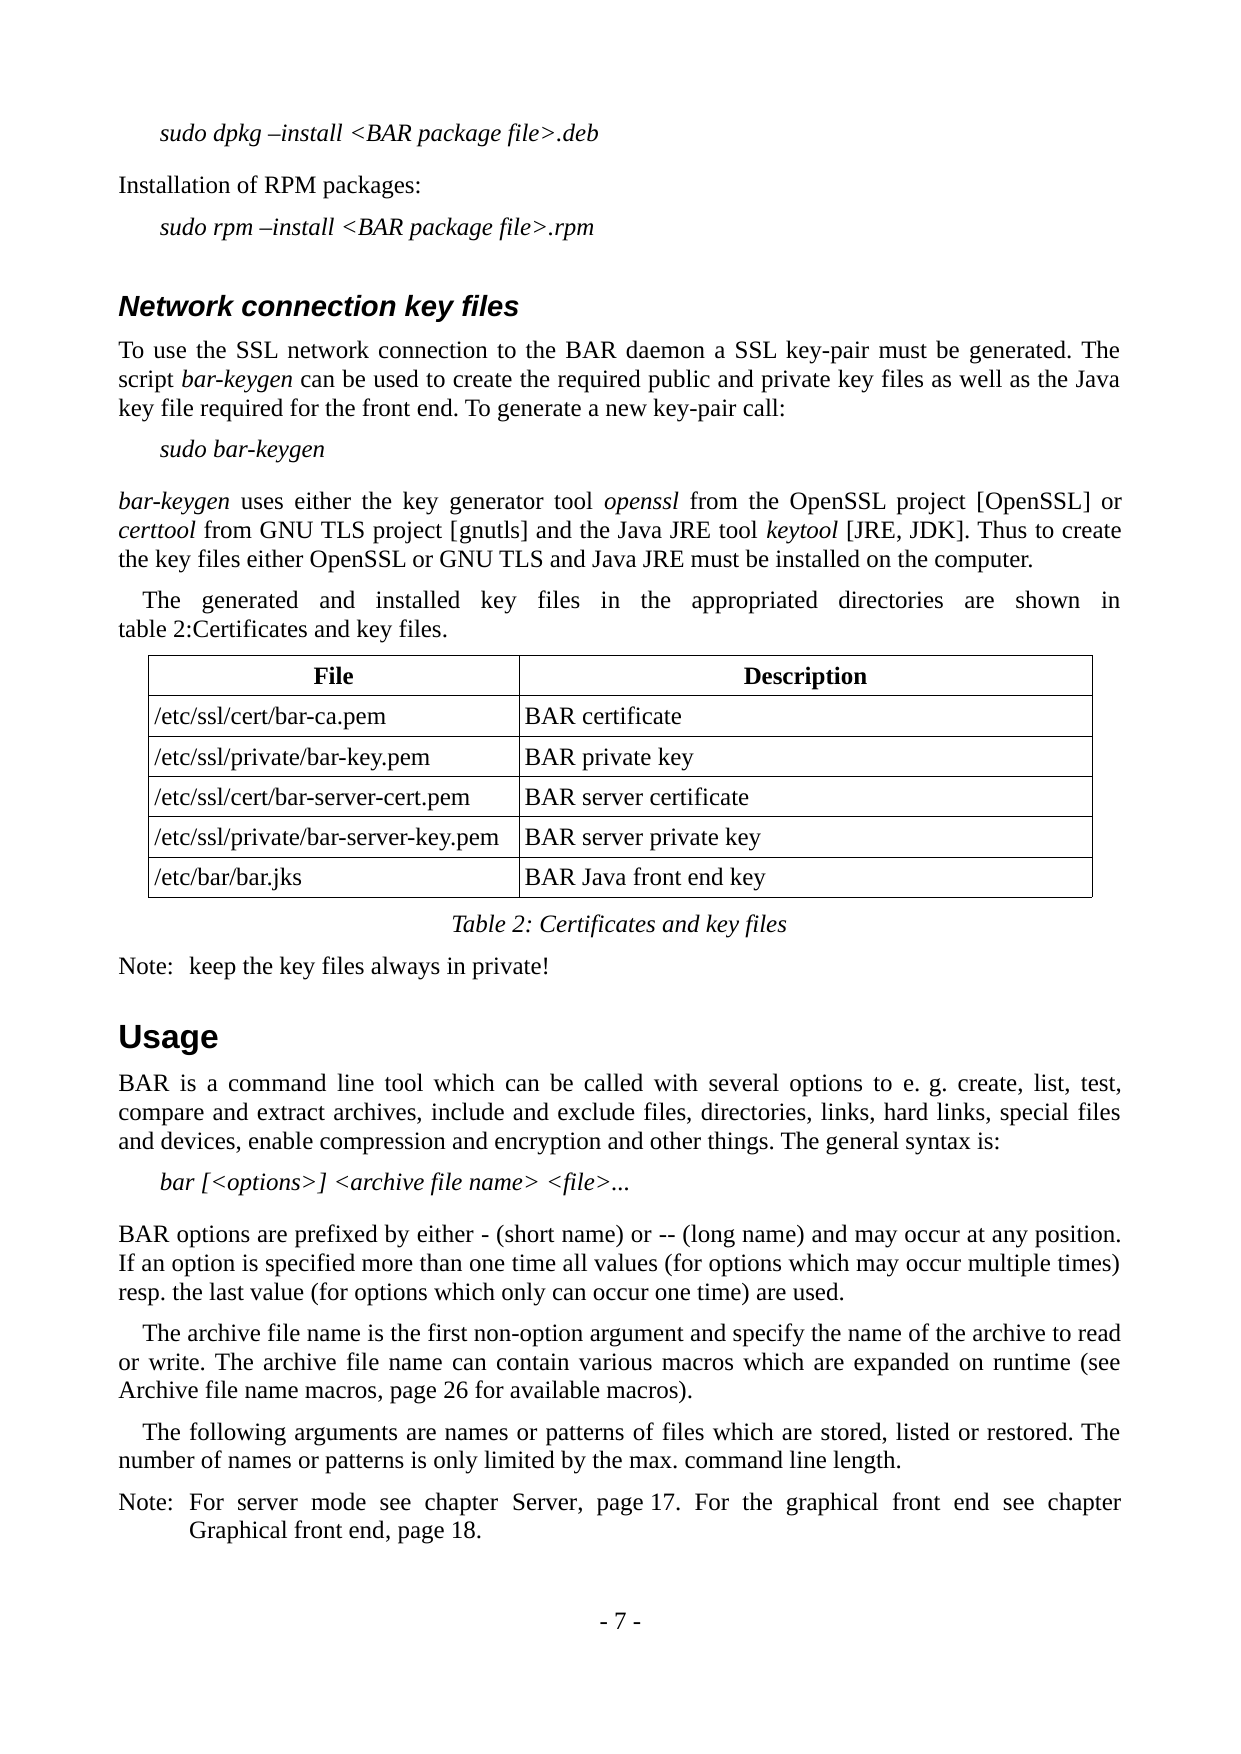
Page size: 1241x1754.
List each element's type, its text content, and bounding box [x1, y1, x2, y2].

text Installation of RPM packages: [118, 171, 1122, 199]
text BAR options are prefixed by either ‑ (short name) or ‑‑ (long name) and may occur at any position. If an option is specified more than one time all values (for options which may occur multiple times) resp. the last value (for options which only can occur one time) are used. [118, 1219, 1122, 1306]
text bar-keygen uses either the key generator tool openssl from the OpenSSL project [OpenSSL] or certtool from GNU TLS project [gnutls] and the Java JRE tool keytool [JRE, JDK]. Thus to create the key files either OpenSSL or GNU TLS and Java JRE must be installed on the computer. [118, 486, 1122, 573]
text Note: keep the key files always in private! [118, 951, 1122, 979]
subtitle Usage [118, 1017, 1122, 1056]
text The archive file name is the first non-option argument and specify the name of the archive to read or write. The archive file name can contain various macros which are expanded on runtime (see Archive file name macros, page 26 for available macros). [118, 1318, 1122, 1404]
text Table 2: Certificates and key files [118, 909, 1122, 938]
text Note: For server mode see chapter Server, page 17. For the graphical front end see chapter Graphical front end, page 19. [118, 1487, 1122, 1544]
text sudo bar-keygen [159, 434, 1122, 463]
table_cell /etc/ssl/private/bar-server-key.pem [149, 817, 519, 857]
table_cell BAR Java front end key [520, 858, 1092, 897]
table_cell /etc/ssl/private/bar-key.pem [149, 737, 519, 776]
table_cell /etc/ssl/cert/bar-ca.pem [149, 696, 519, 736]
text To use the SSL network connection to the BAR daemon a SSL key-pair must be generated. The script bar-keygen can be used to create the required public and private key files as well as the Java key file required for the front end. To generate a new key-pair call: [118, 335, 1122, 421]
table_cell BAR private key [520, 737, 1092, 776]
text sudo rpm –install <BAR package file>.rpm [159, 212, 1122, 241]
table_header File [149, 656, 519, 695]
text The generated and installed key files in the appropriated directories are shown in table 2:Certificates and key files. [118, 585, 1122, 643]
subtitle Network connection key files [118, 289, 1122, 323]
text The following arguments are names or patterns of files which are stored, listed or restored. The number of names or patterns is only limited by the max. command line length. [118, 1417, 1122, 1474]
text bar [<options>] <archive file name> <file>... [159, 1167, 1122, 1196]
table_cell /etc/ssl/cert/bar-server-cert.pem [149, 777, 519, 816]
text sudo dpkg –install <BAR package file>.deb [159, 118, 1122, 147]
table_cell BAR server certificate [520, 777, 1092, 816]
table_cell BAR server private key [520, 817, 1092, 857]
text BAR is a command line tool which can be called with several options to e. g. create, list, test, compare and extract archives, include and exclude files, directories, links, hard links, special files and devices, enable compression and encryption and other things. The general syntax is: [118, 1068, 1122, 1154]
table_header Description [520, 656, 1092, 695]
table_cell /etc/bar/bar.jks [149, 858, 519, 897]
table_cell BAR certificate [520, 696, 1092, 736]
